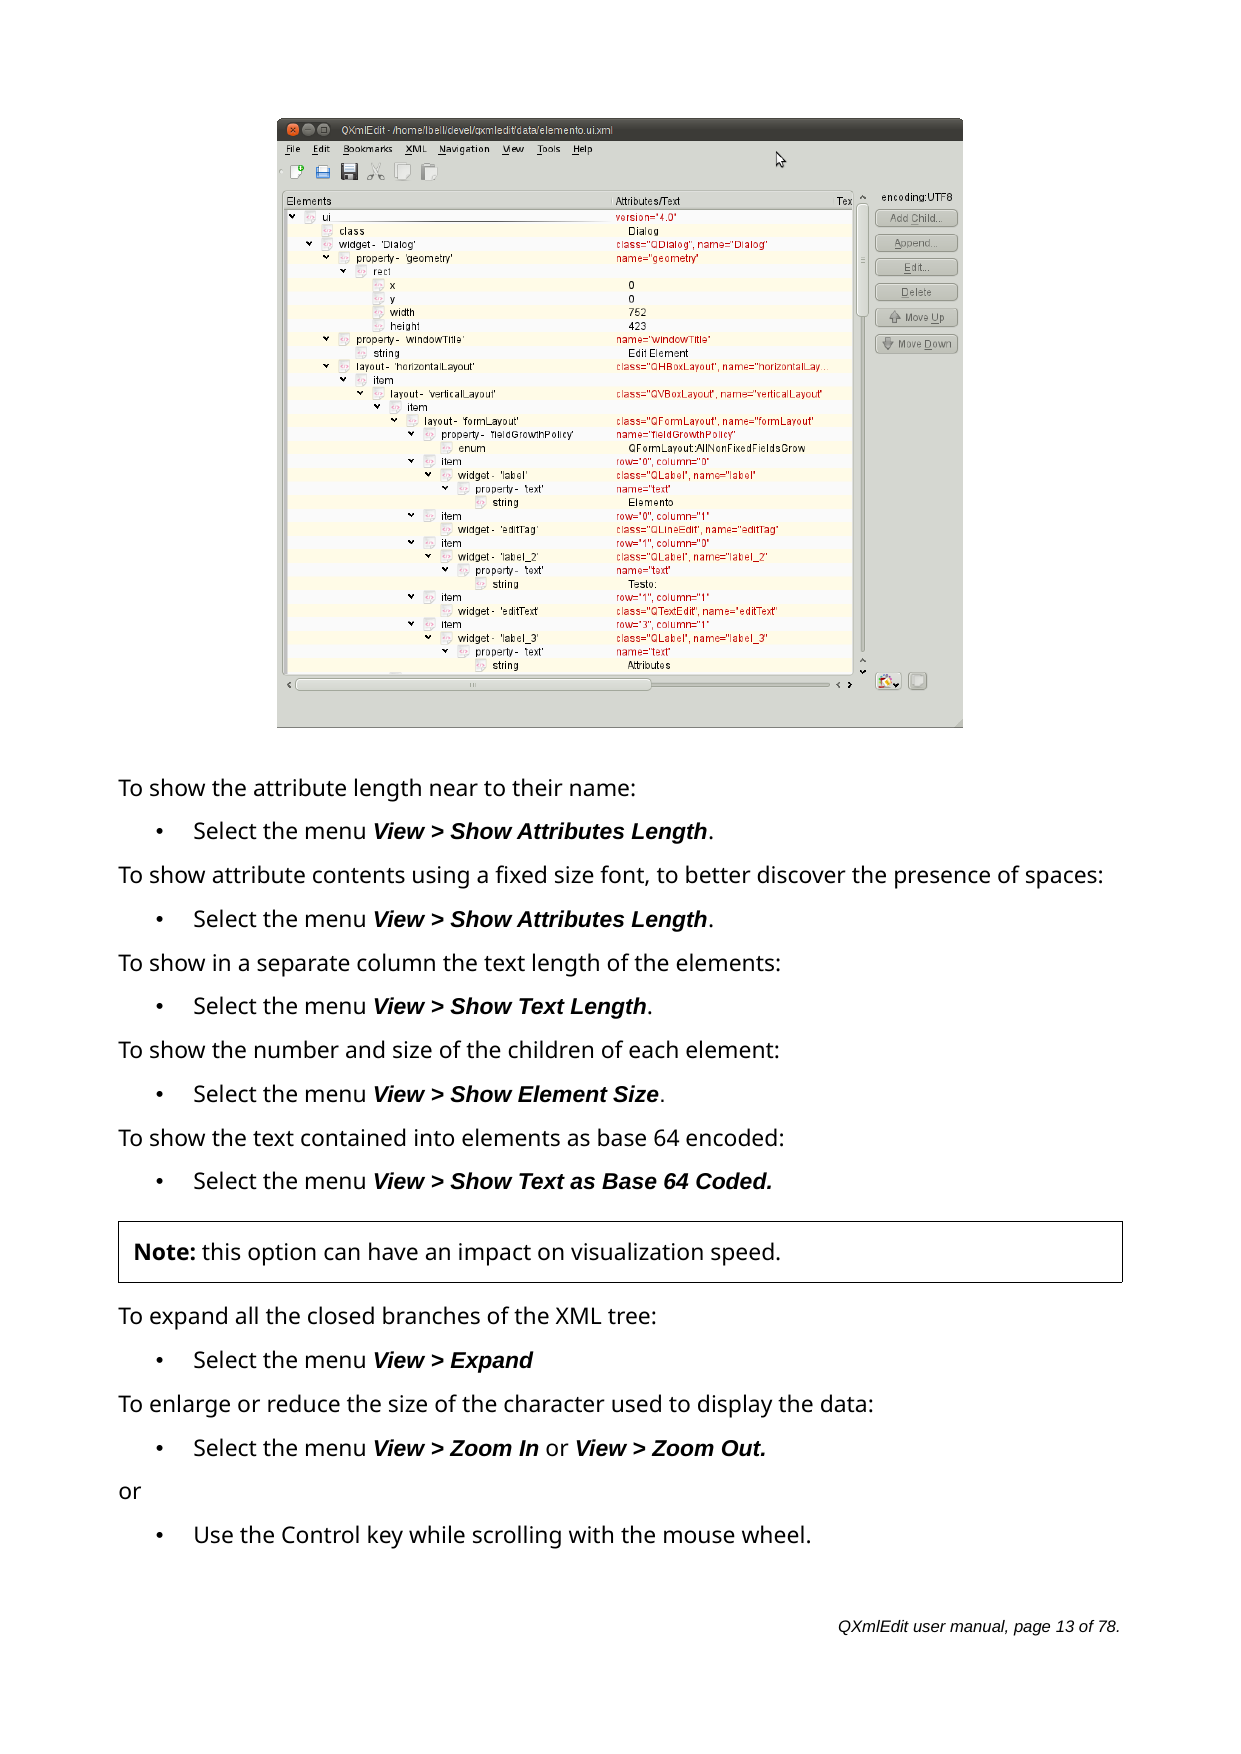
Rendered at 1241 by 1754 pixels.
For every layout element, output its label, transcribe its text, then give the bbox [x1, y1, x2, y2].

text To show the number and size of the children of each element: [118, 1034, 1122, 1065]
picture [277, 118, 963, 728]
list Select the menu View > Show Attributes Length. [156, 815, 1122, 847]
list Select the menu View > Show Text as Base 64 Coded. [156, 1165, 1122, 1197]
list Select the menu View > Show Text Length. [156, 990, 1122, 1022]
list Select the menu View > Expand [156, 1344, 1122, 1375]
text To expand all the closed branches of the XML tree: [118, 1300, 1122, 1331]
text Note: this option can have an impact on visualization speed. [119, 1222, 1122, 1282]
text To show in a separate column the text length of the elements: [118, 947, 1122, 978]
text To show the attribute length near to their name: [118, 772, 1122, 803]
text To show the text contained into elements as base 64 encoded: [118, 1122, 1122, 1153]
list Select the menu View > Show Attributes Length. [156, 903, 1122, 934]
text or [118, 1475, 1122, 1506]
text To enlarge or reduce the size of the character used to display the data: [118, 1388, 1122, 1419]
list Select the menu View > Show Element Size. [156, 1078, 1122, 1109]
list Select the menu View > Zoom In or View > Zoom Out. [156, 1431, 1122, 1463]
list Use the Control key while scrolling with the mouse wheel. [156, 1519, 1122, 1550]
text To show attribute contents using a fixed size font, to better discover the presence of spaces: [118, 859, 1122, 890]
